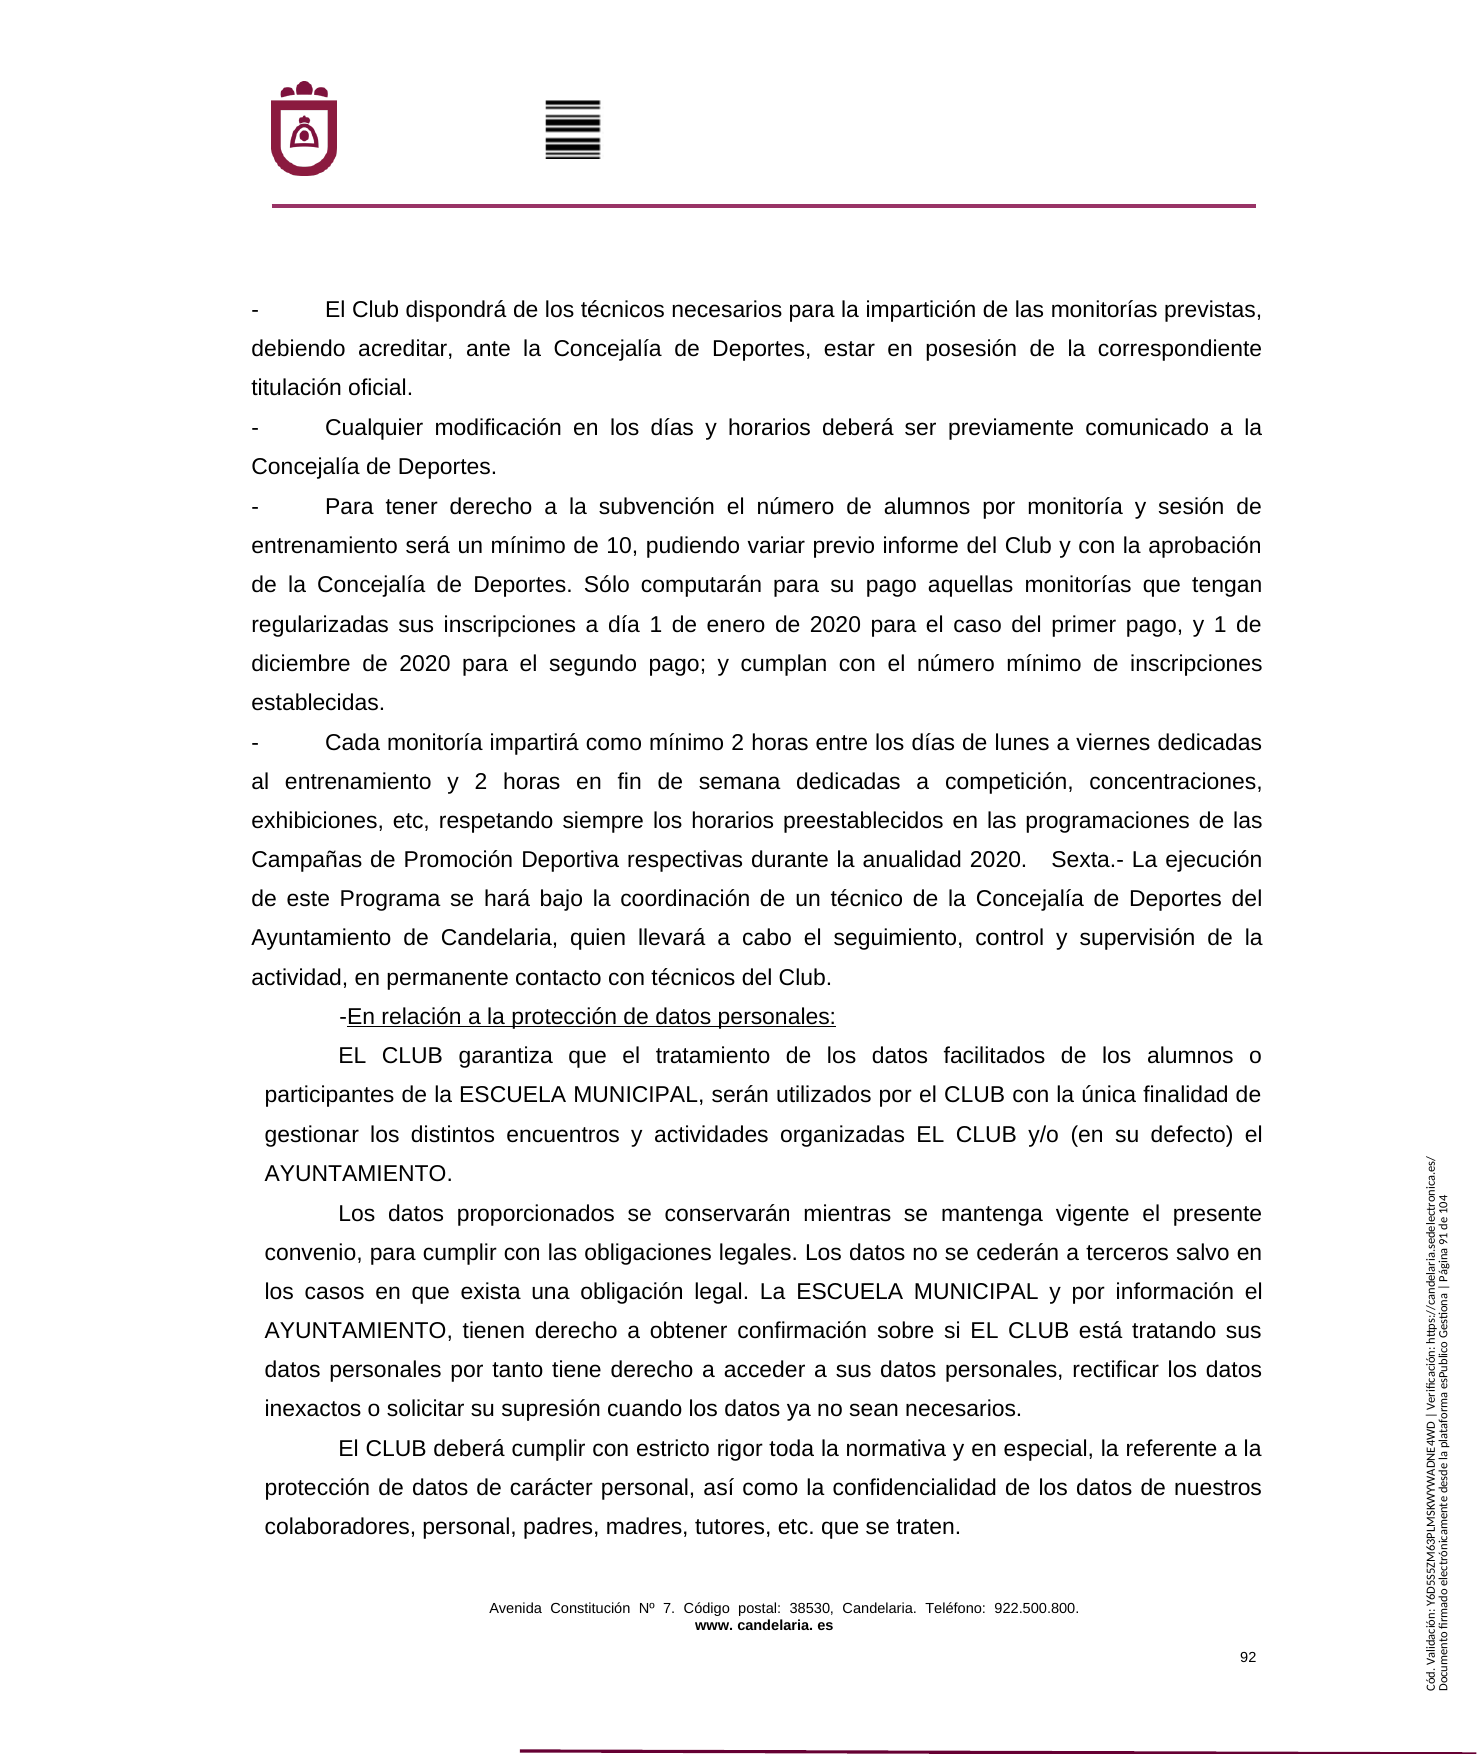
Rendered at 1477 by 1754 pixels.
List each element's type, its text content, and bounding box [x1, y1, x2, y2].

text -En relación a la protección de datos personales: [339, 1003, 1269, 1029]
text EL CLUB garantiza que el tratamiento de los datos facilitados de los alumnos o participantes de la ESCUELA MUNICIPAL, serán utilizados por el CLUB con la única finalidad de gestionar los distintos encuentros y actividades organizadas EL CLUB y/o (en su defecto) el AYUNTAMIENTO. [264, 1042, 1263, 1186]
list El Club dispondrá de los técnicos necesarios para la impartición de las monitorías previstas, debiendo acreditar, ante la Concejalía de Deportes, estar en posesión de la correspondiente titulación oficial. [251, 296, 1263, 400]
list Cada monitoría impartirá como mínimo 2 horas entre los días de lunes a viernes dedicadas al entrenamiento y 2 horas en fin de semana dedicadas a competición, concentraciones, exhibiciones, etc, respetando siempre los horarios preestablecidos en las programaciones de las Campañas de Promoción Deportiva respectivas durante la anualidad 2020. Sexta.- La ejecución de este Programa se hará bajo la coordinación de un técnico de la Concejalía de Deportes del Ayuntamiento de Candelaria, quien llevará a cabo el seguimiento, control y supervisión de la actividad, en permanente contacto con técnicos del Club. [251, 728, 1263, 990]
list Para tener derecho a la subvención el número de alumnos por monitoría y sesión de entrenamiento será un mínimo de 10, pudiendo variar previo informe del Club y con la aprobación de la Concejalía de Deportes. Sólo computarán para su pago aquellas monitorías que tengan regularizadas sus inscripciones a día 1 de enero de 2020 para el caso del primer pago, y 1 de diciembre de 2020 para el segundo pago; y cumplan con el número mínimo de inscripciones establecidas. [251, 493, 1263, 715]
list Cualquier modificación en los días y horarios deberá ser previamente comunicado a la Concejalía de Deportes. [251, 413, 1263, 479]
text Los datos proporcionados se conservarán mientras se mantenga vigente el presente convenio, para cumplir con las obligaciones legales. Los datos no se cederán a terceros salvo en los casos en que exista una obligación legal. La ESCUELA MUNICIPAL y por información el AYUNTAMIENTO, tienen derecho a obtener confirmación sobre si EL CLUB está tratando sus datos personales por tanto tiene derecho a acceder a sus datos personales, rectificar los datos inexactos o solicitar su supresión cuando los datos ya no sean necesarios. [264, 1199, 1263, 1422]
text El CLUB deberá cumplir con estricto rigor toda la normativa y en especial, la referente a la protección de datos de carácter personal, así como la confidencialidad de los datos de nuestros colaboradores, personal, padres, madres, tutores, etc. que se traten. [264, 1435, 1263, 1540]
